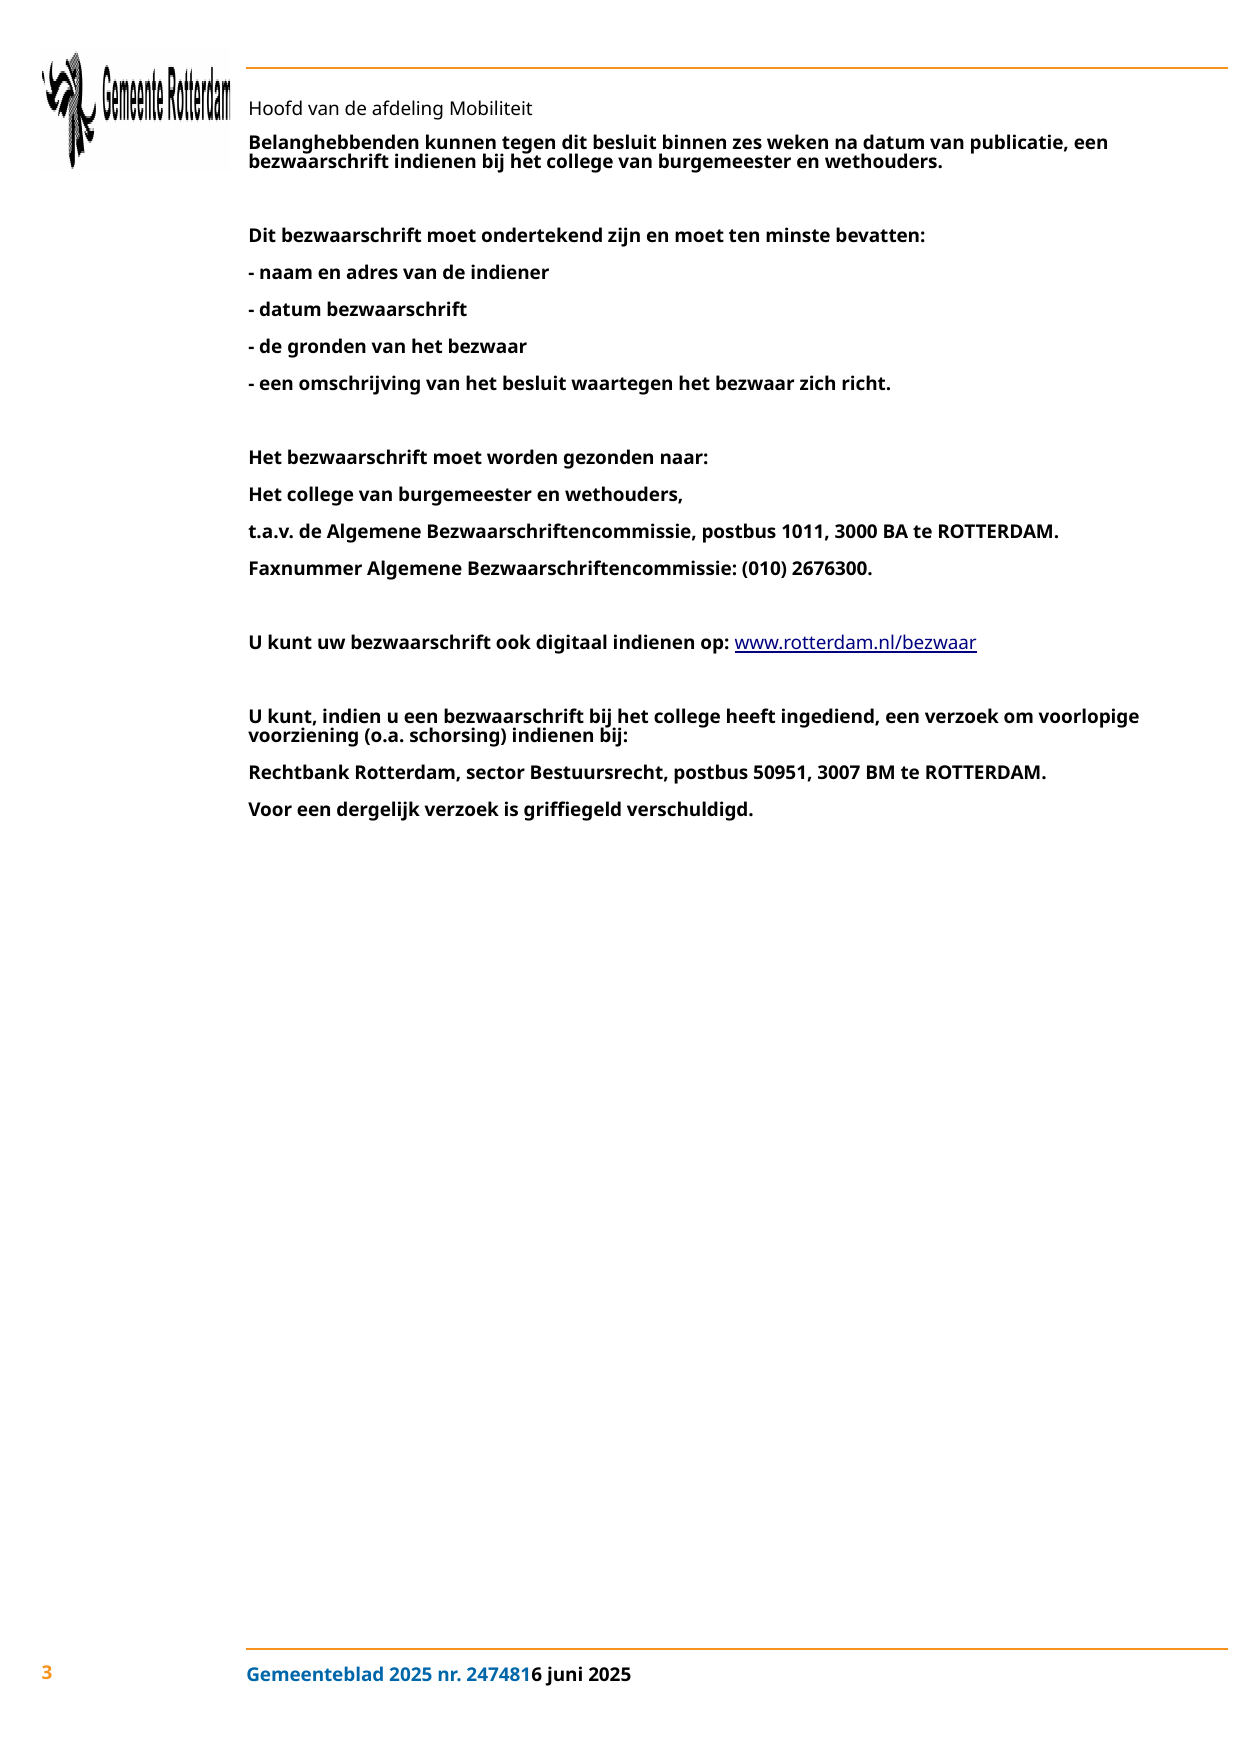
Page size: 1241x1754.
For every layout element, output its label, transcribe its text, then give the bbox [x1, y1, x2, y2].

text Rechtbank Rotterdam, sector Bestuursrecht, postbus 50951, 3007 BM te ROTTERDAM. [248, 764, 1152, 784]
text - datum bezwaarschrift [248, 301, 1152, 321]
text Belanghebbenden kunnen tegen dit besluit binnen zes weken na datum van publicatie, een bezwaarschrift indienen bij het college van burgemeester en wethouders. [248, 134, 1152, 173]
text - een omschrijving van het besluit waartegen het bezwaar zich richt. [248, 375, 1152, 394]
text Dit bezwaarschrift moet ondertekend zijn en moet ten minste bevatten: [248, 227, 1152, 247]
text - de gronden van het bezwaar [248, 338, 1152, 358]
picture [41, 47, 231, 172]
text Het bezwaarschrift moet worden gezonden naar: [248, 449, 1152, 468]
text U kunt, indien u een bezwaarschrift bij het college heeft ingediend, een verzoek om voorlopige voorziening (o.a. schorsing) indienen bij: [248, 708, 1152, 747]
text Faxnummer Algemene Bezwaarschriftencommissie: (010) 2676300. [248, 560, 1152, 579]
text U kunt uw bezwaarschrift ook digitaal indienen op: www.rotterdam.nl/bezwaar [248, 634, 1152, 653]
text - naam en adres van de indiener [248, 264, 1152, 284]
text t.a.v. de Algemene Bezwaarschriftencommissie, postbus 1011, 3000 BA te ROTTERDAM. [248, 523, 1152, 542]
text Hoofd van de afdeling Mobiliteit [248, 95, 1152, 121]
text Voor een dergelijk verzoek is griffiegeld verschuldigd. [248, 801, 1152, 821]
text Het college van burgemeester en wethouders, [248, 486, 1152, 506]
